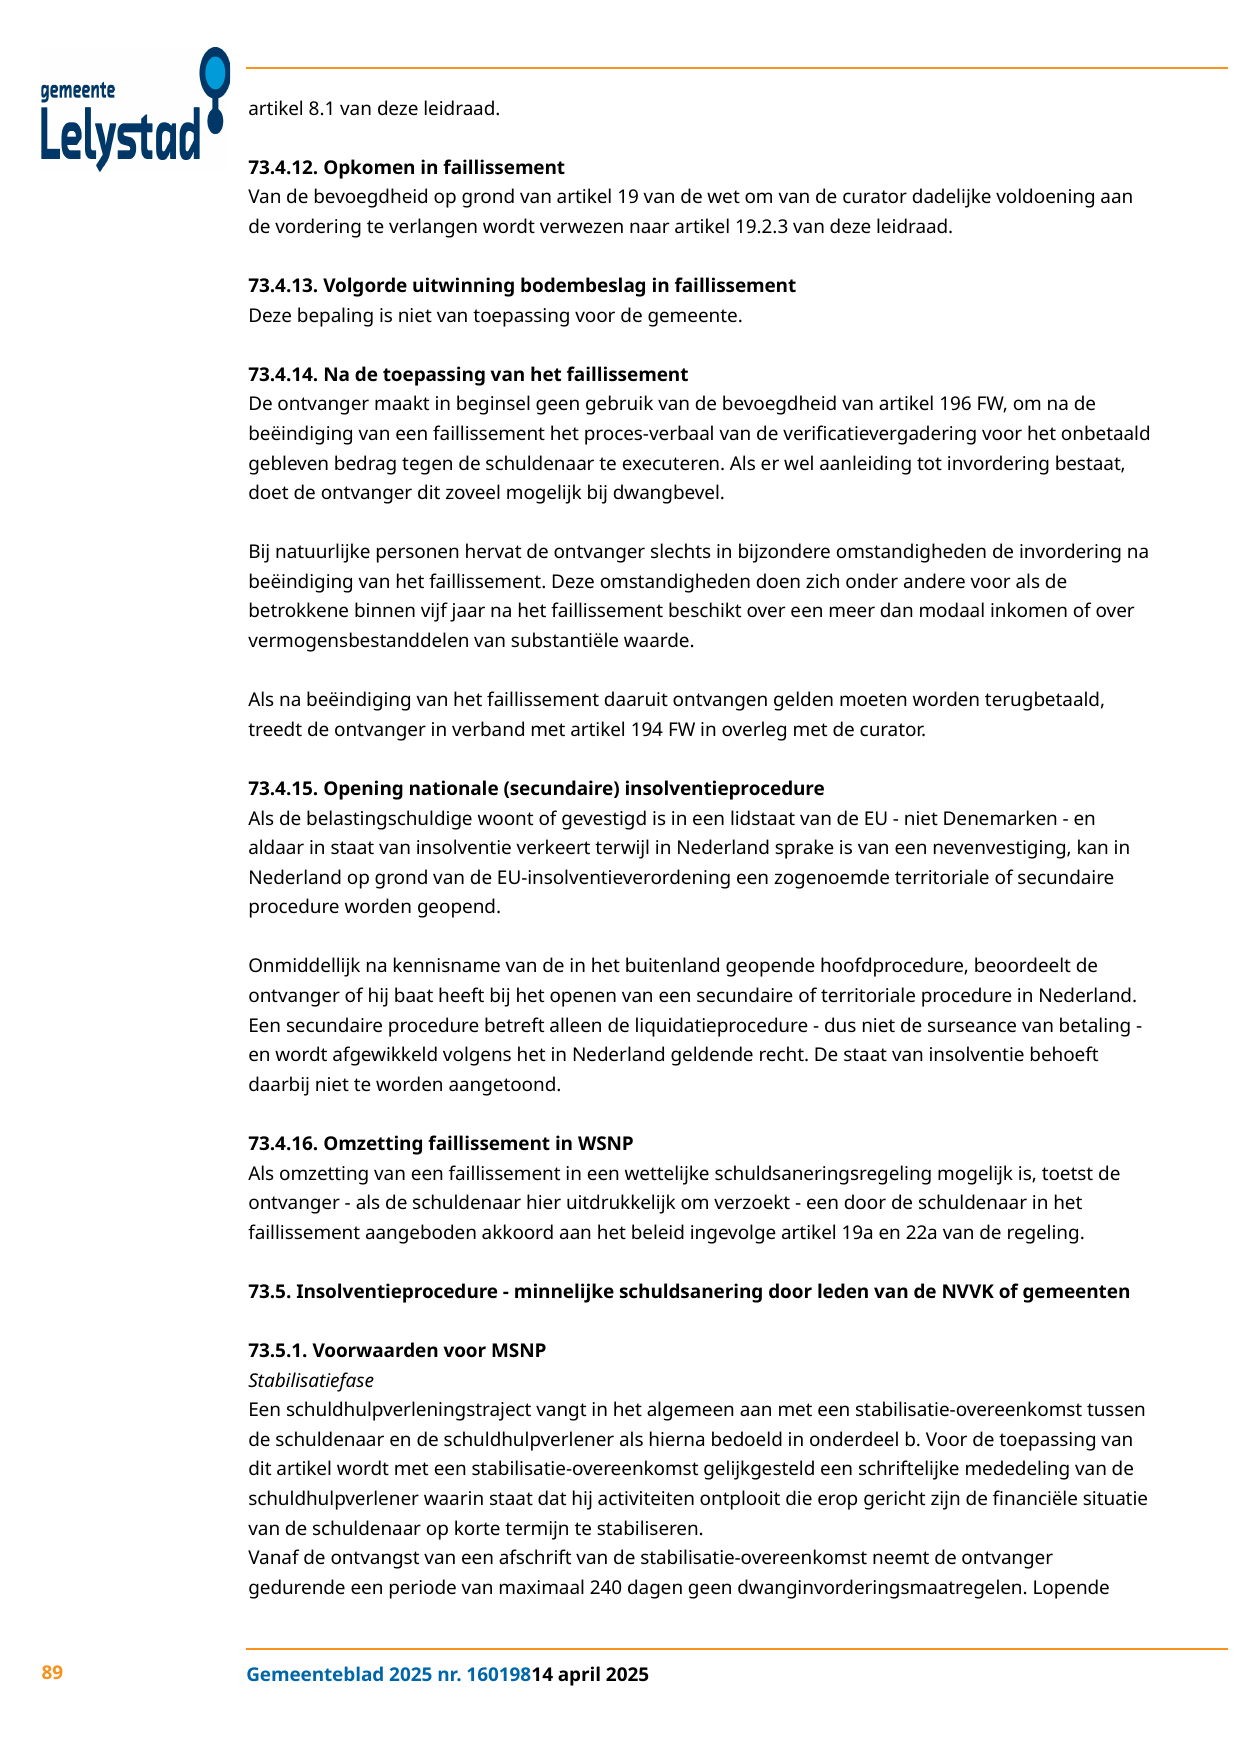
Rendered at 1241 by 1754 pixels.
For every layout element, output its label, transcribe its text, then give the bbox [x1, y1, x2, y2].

text Als omzetting van een faillissement in een wettelijke schuldsaneringsregeling mogelijk is, toetst de ontvanger - als de schuldenaar hier uitdrukkelijk om verzoekt - een door de schuldenaar in het faillissement aangeboden akkoord aan het beleid ingevolge artikel 19a en 22a van de regeling. [248, 1160, 1152, 1245]
text Als de belastingschuldige woont of gevestigd is in een lidstaat van de EU - niet Denemarken - en aldaar in staat van insolventie verkeert terwijl in Nederland sprake is van een nevenvestiging, kan in Nederland op grond van de EU-insolventieverordening een zogenoemde territoriale of secundaire procedure worden geopend. [248, 805, 1152, 919]
text 73.5. Insolventieprocedure - minnelijke schuldsanering door leden van de NVVK of gemeenten [248, 1278, 1152, 1304]
text 73.4.13. Volgorde uitwinning bodembeslag in faillissement [248, 272, 1152, 298]
text 73.4.15. Opening nationale (secundaire) insolventieprocedure [248, 775, 1152, 801]
text 73.4.14. Na de toepassing van het faillissement [248, 361, 1152, 387]
text artikel 8.1 van deze leidraad. [248, 95, 1152, 121]
picture [41, 47, 231, 172]
text Bij natuurlijke personen hervat de ontvanger slechts in bijzondere omstandigheden de invordering na beëindiging van het faillissement. Deze omstandigheden doen zich onder andere voor als de betrokkene binnen vijf jaar na het faillissement beschikt over een meer dan modaal inkomen of over vermogensbestanddelen van substantiële waarde. [248, 538, 1152, 653]
text 73.5.1. Voorwaarden voor MSNP [248, 1337, 1152, 1363]
text 73.4.12. Opkomen in faillissement [248, 154, 1152, 180]
text Deze bepaling is niet van toepassing voor de gemeente. [248, 302, 1152, 328]
text Stabilisatiefase [248, 1367, 1152, 1393]
text Een schuldhulpverleningstraject vangt in het algemeen aan met een stabilisatie-overeenkomst tussen de schuldenaar en de schuldhulpverlener als hierna bedoeld in onderdeel b. Voor de toepassing van dit artikel wordt met een stabilisatie-overeenkomst gelijkgesteld een schriftelijke mededeling van de schuldhulpverlener waarin staat dat hij activiteiten ontplooit die erop gericht zijn de financiële situatie van de schuldenaar op korte termijn te stabiliseren. [248, 1396, 1152, 1541]
text Vanaf de ontvangst van een afschrift van de stabilisatie-overeenkomst neemt de ontvanger gedurende een periode van maximaal 240 dagen geen dwanginvorderingsmaatregelen. Lopende [248, 1544, 1152, 1600]
text Van de bevoegdheid op grond van artikel 19 van de wet om van de curator dadelijke voldoening aan de vordering te verlangen wordt verwezen naar artikel 19.2.3 van deze leidraad. [248, 183, 1152, 239]
text De ontvanger maakt in beginsel geen gebruik van de bevoegdheid van artikel 196 FW, om na de beëindiging van een faillissement het proces-verbaal van de verificatievergadering voor het onbetaald gebleven bedrag tegen de schuldenaar te executeren. Als er wel aanleiding tot invordering bestaat, doet de ontvanger dit zoveel mogelijk bij dwangbevel. [248, 391, 1152, 505]
text Als na beëindiging van het faillissement daaruit ontvangen gelden moeten worden terugbetaald, treedt de ontvanger in verband met artikel 194 FW in overleg met de curator. [248, 686, 1152, 742]
text Onmiddellijk na kennisname van de in het buitenland geopende hoofdprocedure, beoordeelt de ontvanger of hij baat heeft bij het openen van een secundaire of territoriale procedure in Nederland. Een secundaire procedure betreft alleen de liquidatieprocedure - dus niet de surseance van betaling - en wordt afgewikkeld volgens het in Nederland geldende recht. De staat van insolventie behoeft daarbij niet te worden aangetoond. [248, 953, 1152, 1097]
text 73.4.16. Omzetting faillissement in WSNP [248, 1130, 1152, 1156]
